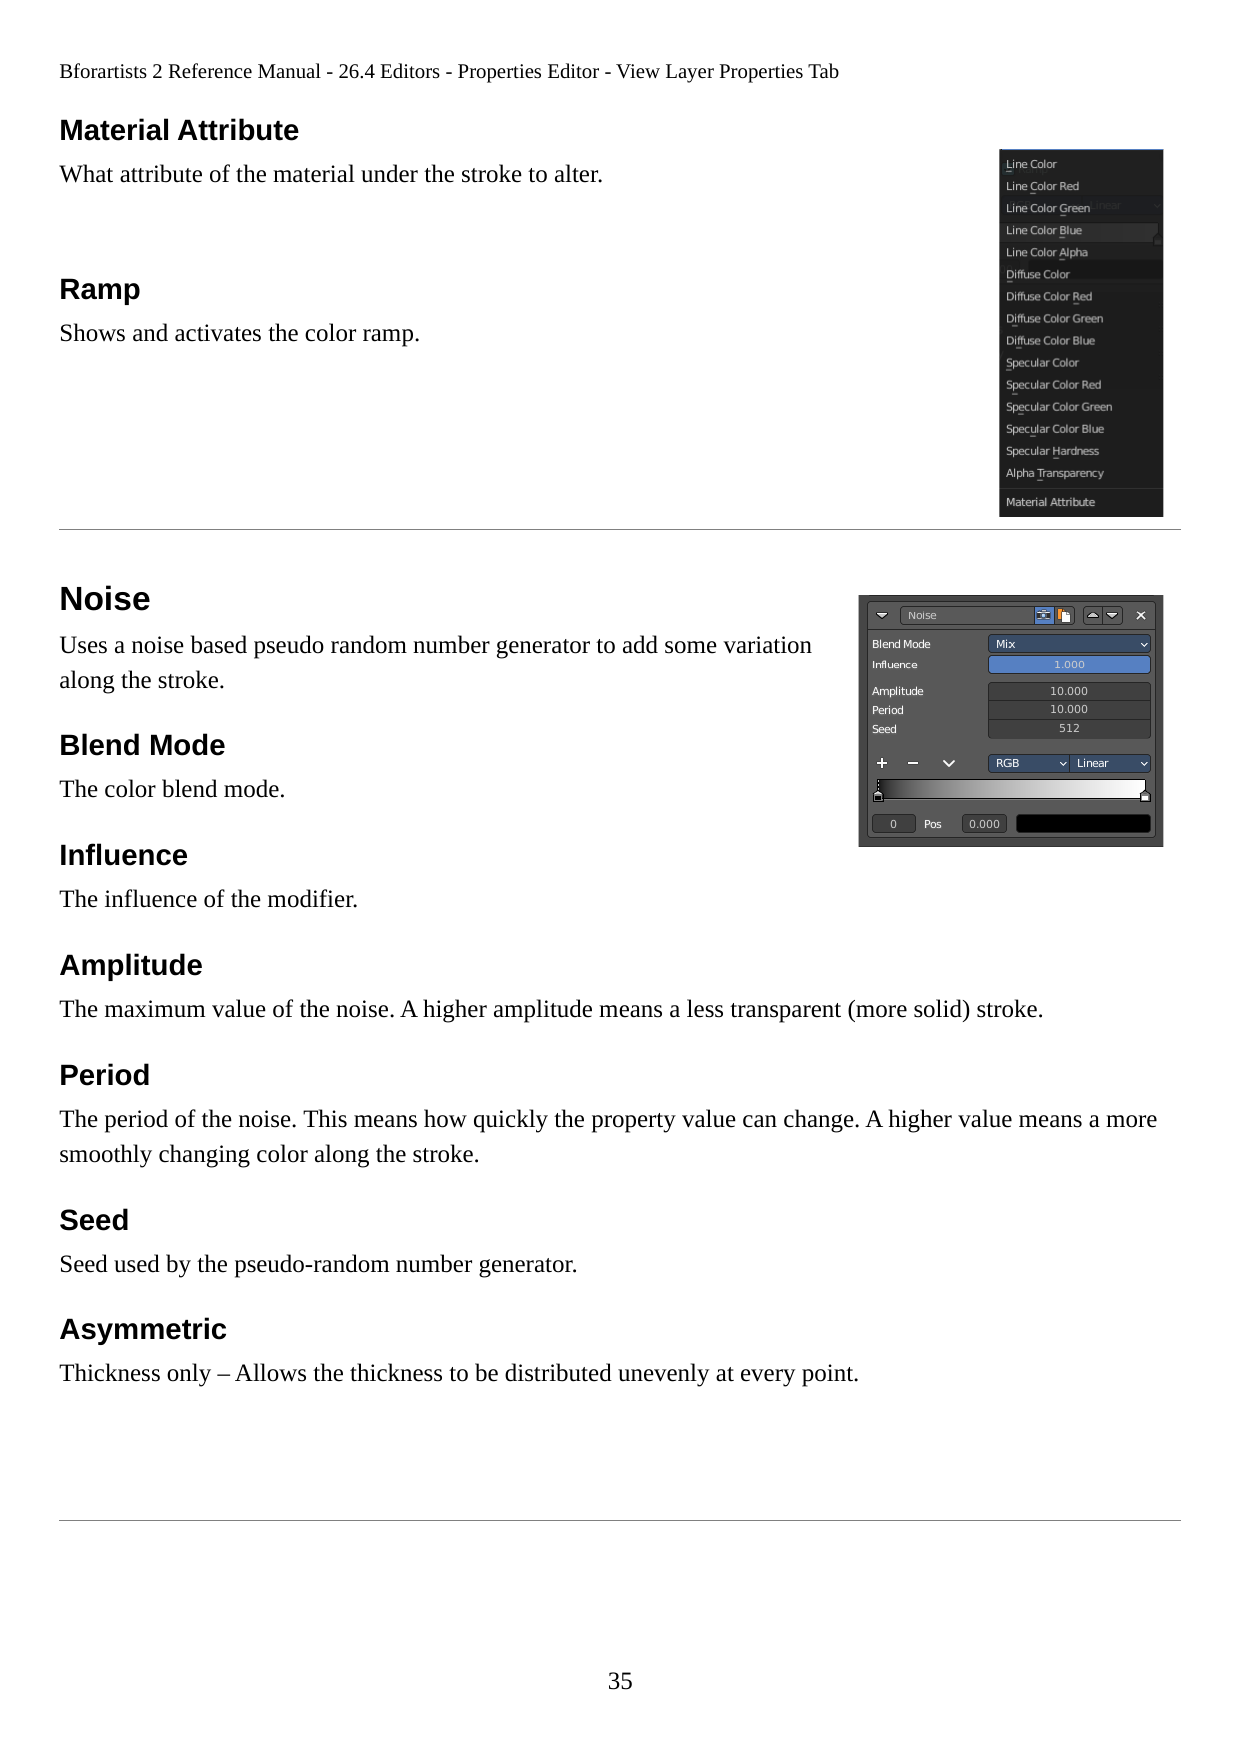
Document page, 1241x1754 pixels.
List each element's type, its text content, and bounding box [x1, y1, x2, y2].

subtitle Period [59, 1058, 1181, 1092]
subtitle Asymmetric [59, 1312, 1181, 1346]
picture [858, 595, 1164, 847]
text The period of the noise. This means how quickly the property value can change. A higher value means a more smoothly changing color along the stroke. [59, 1104, 1181, 1167]
subtitle Blend Mode [59, 728, 858, 762]
text Seed used by the pseudo-random number generator. [59, 1249, 1181, 1277]
subtitle Material Attribute [59, 113, 1181, 146]
text The maximum value of the noise. A higher amplitude means a less transparent (more solid) stroke. [59, 994, 1181, 1023]
text Thickness only – Allows the thickness to be distributed unevenly at every point. [59, 1358, 1181, 1387]
subtitle [1164, 272, 1181, 305]
subtitle Ramp [59, 272, 999, 305]
text The color blend mode. [59, 774, 858, 803]
picture [999, 149, 1164, 517]
text Uses a noise based pseudo random number generator to add some variation along the stroke. [59, 630, 858, 693]
text The influence of the modifier. [59, 884, 1181, 913]
text [1164, 774, 1181, 803]
text What attribute of the material under the stroke to alter. [59, 159, 999, 188]
subtitle Seed [59, 1202, 1181, 1236]
text Shows and activates the color ramp. [59, 318, 999, 347]
subtitle Influence [59, 838, 1181, 872]
subtitle Amplitude [59, 948, 1181, 982]
subtitle [1164, 728, 1181, 762]
subtitle Noise [59, 579, 1181, 618]
